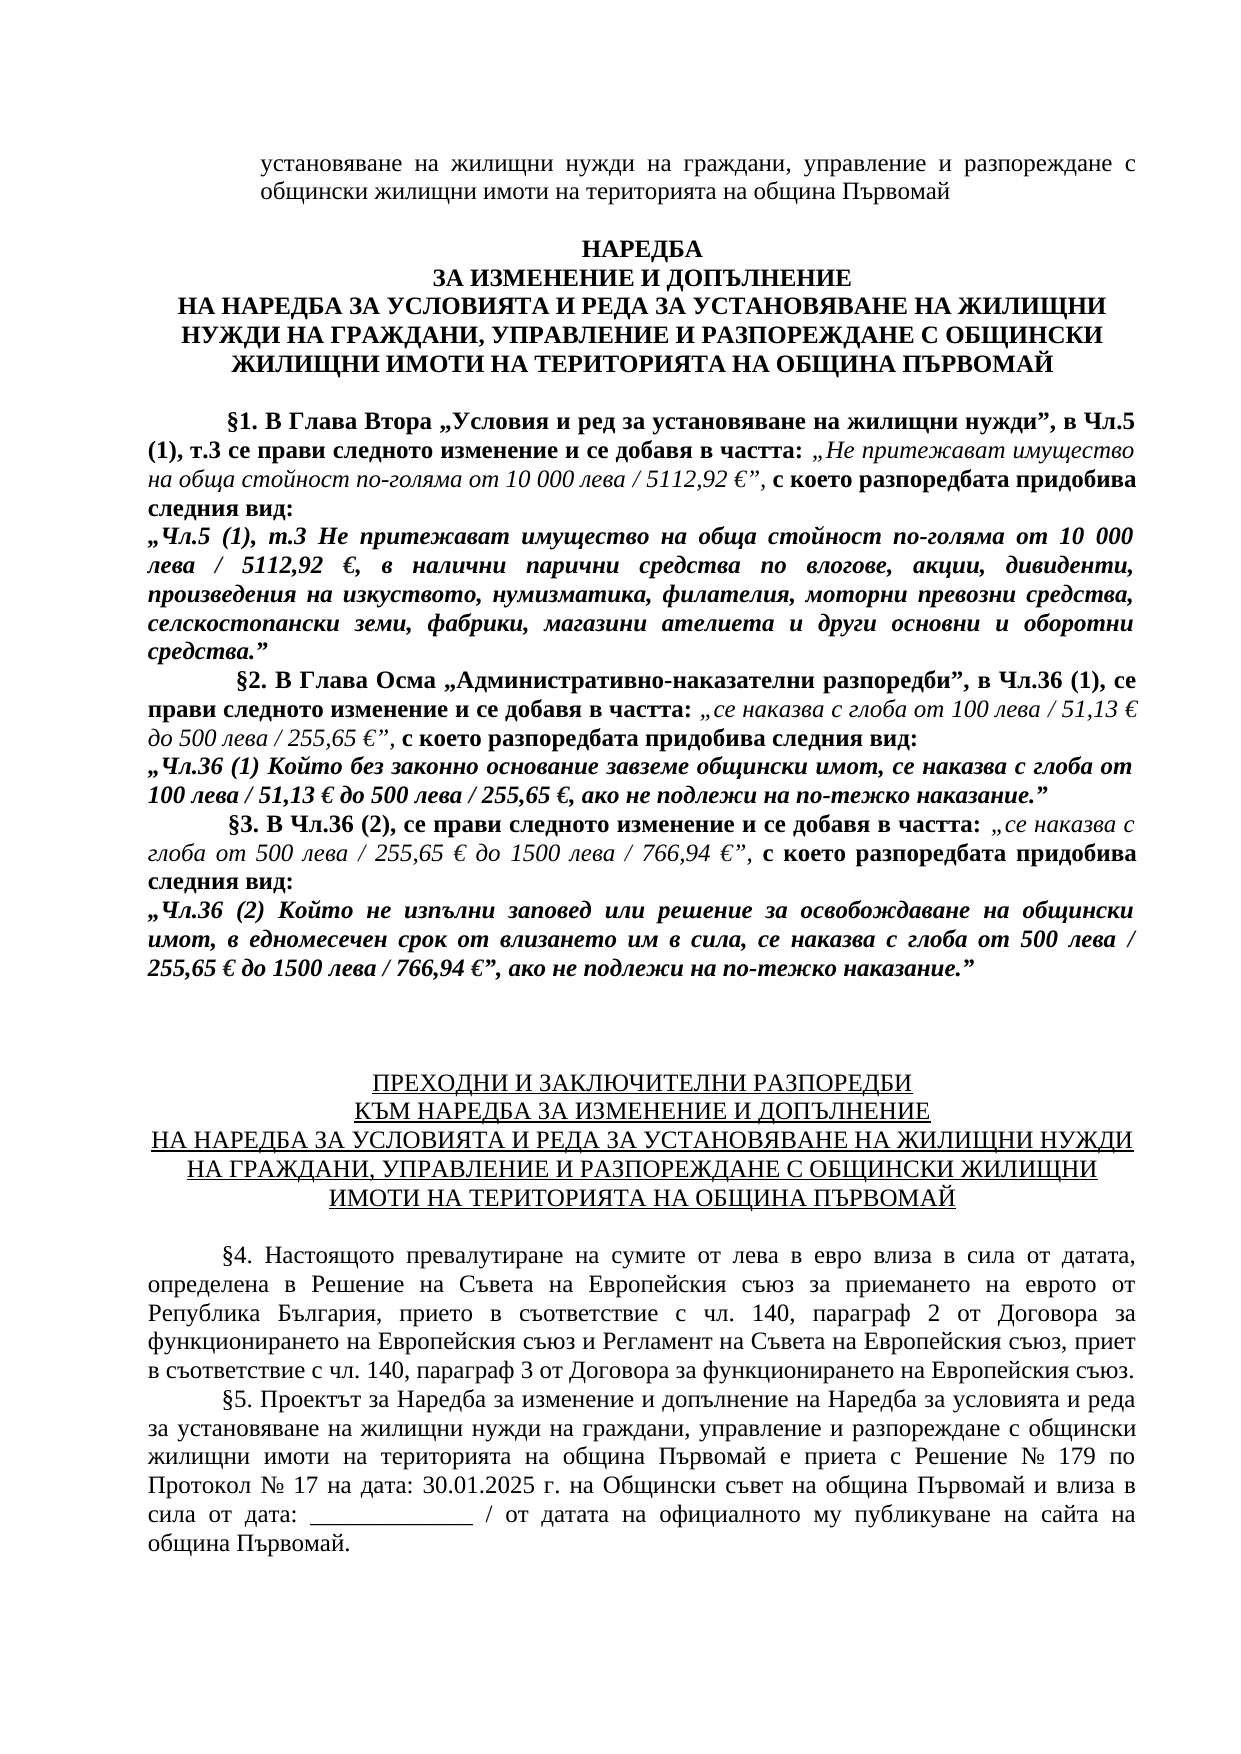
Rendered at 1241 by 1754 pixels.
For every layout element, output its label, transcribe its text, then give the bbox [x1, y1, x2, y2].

text §4. Настоящото превалутиране на сумите от лева в евро влиза в сила от датата, определена в Решение на Съвета на Европейския съюз за приемането на еврото от Република България, прието в съответствие с чл. 140, параграф 2 от Договора за функционирането на Европейския съюз и Регламент на Съвета на Европейския съюз, приет в съответствие с чл. 140, параграф 3 от Договора за функционирането на Европейския съюз. [148, 1240, 1137, 1384]
text ЗА ИЗМЕНЕНИЕ И ДОПЪЛНЕНИЕ [148, 263, 1137, 291]
text ПРЕХОДНИ И ЗАКЛЮЧИТЕЛНИ РАЗПОРЕДБИ [148, 1068, 1137, 1096]
text §1. В Глава Втора „Условия и ред за установяване на жилищни нужди”, в Чл.5 (1), т.3 се прави следното изменение и се добавя в частта: „Не притежават имущество на обща стойност по-голяма от 10 000 лева / 5112,92 €”, с което разпоредбата придобива следния вид: [148, 406, 1137, 521]
text „Чл.5 (1), т.3 Не притежават имущество на обща стойност по-голяма от 10 000 лева / 5112,92 €, в налични парични средства по влогове, акции, дивиденти, произведения на изкуството, нумизматика, филателия, моторни превозни средства, селскостопански земи, фабрики, магазини ателиета и други основни и оборотни средства.” [148, 521, 1137, 665]
text §2. В Глава Осма „Административно-наказателни разпоредби”, в Чл.36 (1), се прави следното изменение и се добавя в частта: „се наказва с глоба от 100 лева / 51,13 € до 500 лева / 255,65 €”, с което разпоредбата придобива следния вид: [148, 665, 1137, 751]
text §5. Проектът за Наредба за изменение и допълнение на Наредба за условията и реда за установяване на жилищни нужди на граждани, управление и разпореждане с общински жилищни имоти на територията на община Първомай е приета с Решение № 179 по Протокол № 17 на дата: 30.01.2025 г. на Общински съвет на община Първомай и влиза в сила от дата: _____________ / от датата на официалното му публикуване на сайта на община Първомай. [148, 1384, 1137, 1556]
text „Чл.36 (2) Който не изпълни заповед или решение за освобождаване на общински имот, в едномесечен срок от влизането им в сила, се наказва с глоба от 500 лева / 255,65 € до 1500 лева / 766,94 €”, ако не подлежи на по-тежко наказание.” [148, 895, 1137, 981]
text НА НАРЕДБА ЗА УСЛОВИЯТА И РЕДА ЗА УСТАНОВЯВАНЕ НА ЖИЛИЩНИ НУЖДИ НА ГРАЖДАНИ, УПРАВЛЕНИЕ И РАЗПОРЕЖДАНЕ С ОБЩИНСКИ ЖИЛИЩНИ ИМОТИ НА ТЕРИТОРИЯТА НА ОБЩИНА ПЪРВОМАЙ [148, 291, 1137, 378]
list установяване на жилищни нужди на граждани, управление и разпореждане с общински жилищни имоти на територията на община Първомай [185, 148, 1137, 205]
text §3. В Чл.36 (2), се прави следното изменение и се добавя в частта: „се наказва с глоба от 500 лева / 255,65 € до 1500 лева / 766,94 €”, с което разпоредбата придобива следния вид: [148, 809, 1137, 895]
text „Чл.36 (1) Който без законно основание завземе общински имот, се наказва с глоба от 100 лева / 51,13 € до 500 лева / 255,65 €, ако не подлежи на по-тежко наказание.” [148, 751, 1137, 809]
text НА НАРЕДБА ЗА УСЛОВИЯТА И РЕДА ЗА УСТАНОВЯВАНЕ НА ЖИЛИЩНИ НУЖДИ НА ГРАЖДАНИ, УПРАВЛЕНИЕ И РАЗПОРЕЖДАНЕ С ОБЩИНСКИ ЖИЛИЩНИ ИМОТИ НА ТЕРИТОРИЯТА НА ОБЩИНА ПЪРВОМАЙ [148, 1125, 1137, 1211]
text КЪМ НАРЕДБА ЗА ИЗМЕНЕНИЕ И ДОПЪЛНЕНИЕ [148, 1096, 1137, 1125]
text НАРЕДБА [148, 234, 1137, 263]
